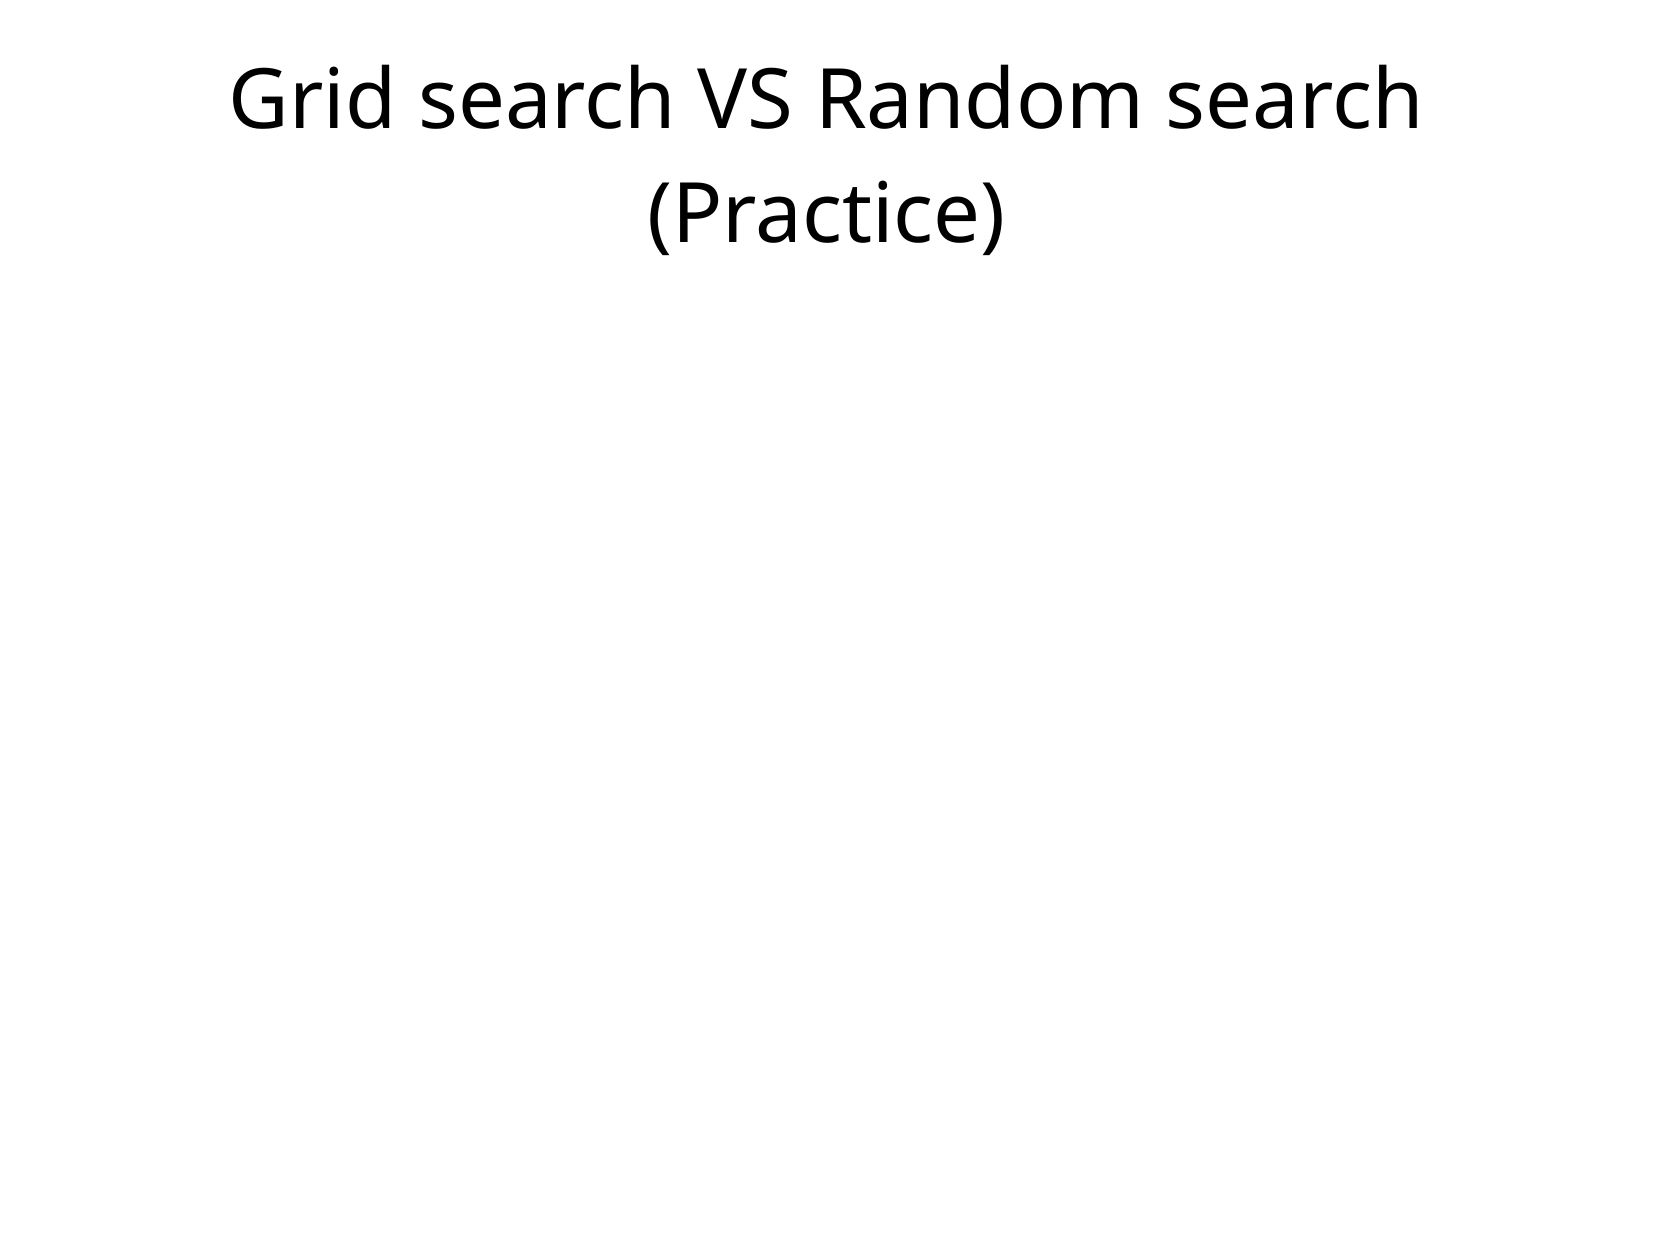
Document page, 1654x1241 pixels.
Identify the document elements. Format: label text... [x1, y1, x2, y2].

title Grid search VS Random search (Practice) [82, 48, 1571, 258]
